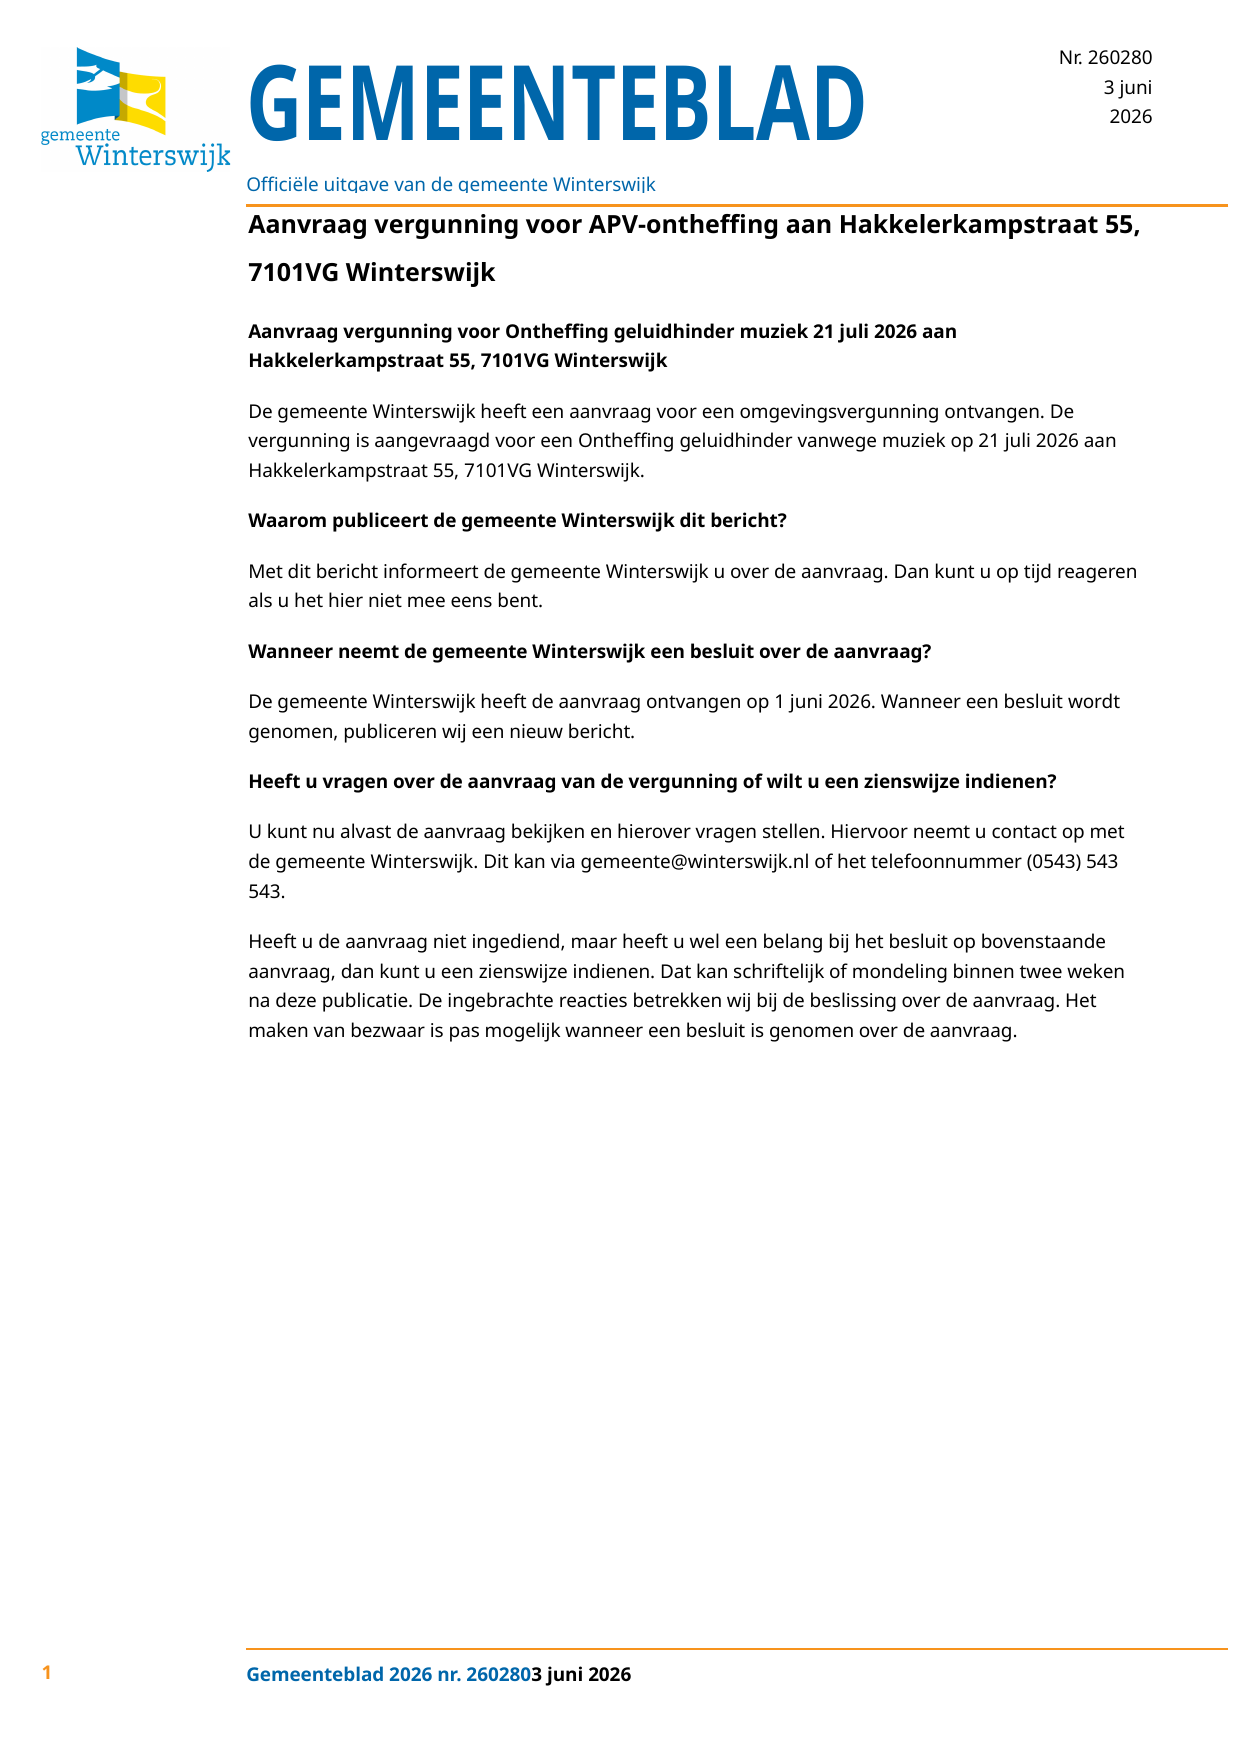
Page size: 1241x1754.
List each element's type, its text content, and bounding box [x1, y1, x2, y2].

text Heeft u vragen over de aanvraag van de vergunning of wilt u een zienswijze indienen? [248, 768, 1152, 794]
picture [41, 47, 231, 172]
text Aanvraag vergunning voor Ontheffing geluidhinder muziek 21 juli 2026 aan Hakkelerkampstraat 55, 7101VG Winterswijk [248, 318, 1152, 373]
text U kunt nu alvast de aanvraag bekijken en hierover vragen stellen. Hiervoor neemt u contact op met de gemeente Winterswijk. Dit kan via gemeente@winterswijk.nl of het telefoonnummer (0543) 543 543. [248, 819, 1152, 904]
text Wanneer neemt de gemeente Winterswijk een besluit over de aanvraag? [248, 638, 1152, 664]
text Heeft u de aanvraag niet ingediend, maar heeft u wel een belang bij het besluit op bovenstaande aanvraag, dan kunt u een zienswijze indienen. Dat kan schriftelijk of mondeling binnen twee weken na deze publicatie. De ingebrachte reacties betrekken wij bij de beslissing over de aanvraag. Het maken van bezwaar is pas mogelijk wanneer een besluit is genomen over de aanvraag. [248, 928, 1152, 1043]
text De gemeente Winterswijk heeft een aanvraag voor een omgevingsvergunning ontvangen. De vergunning is aangevraagd voor een Ontheffing geluidhinder vanwege muziek op 21 juli 2026 aan Hakkelerkampstraat 55, 7101VG Winterswijk. [248, 398, 1152, 483]
text Waarom publiceert de gemeente Winterswijk dit bericht? [248, 507, 1152, 533]
text Aanvraag vergunning voor APV-ontheffing aan Hakkelerkampstraat 55, 7101VG Winterswijk [248, 207, 1152, 288]
text De gemeente Winterswijk heeft de aanvraag ontvangen op 1 juni 2026. Wanneer een besluit wordt genomen, publiceren wij een nieuw bericht. [248, 688, 1152, 744]
text Met dit bericht informeert de gemeente Winterswijk u over de aanvraag. Dan kunt u op tijd reageren als u het hier niet mee eens bent. [248, 558, 1152, 613]
picture [225, 153, 231, 162]
